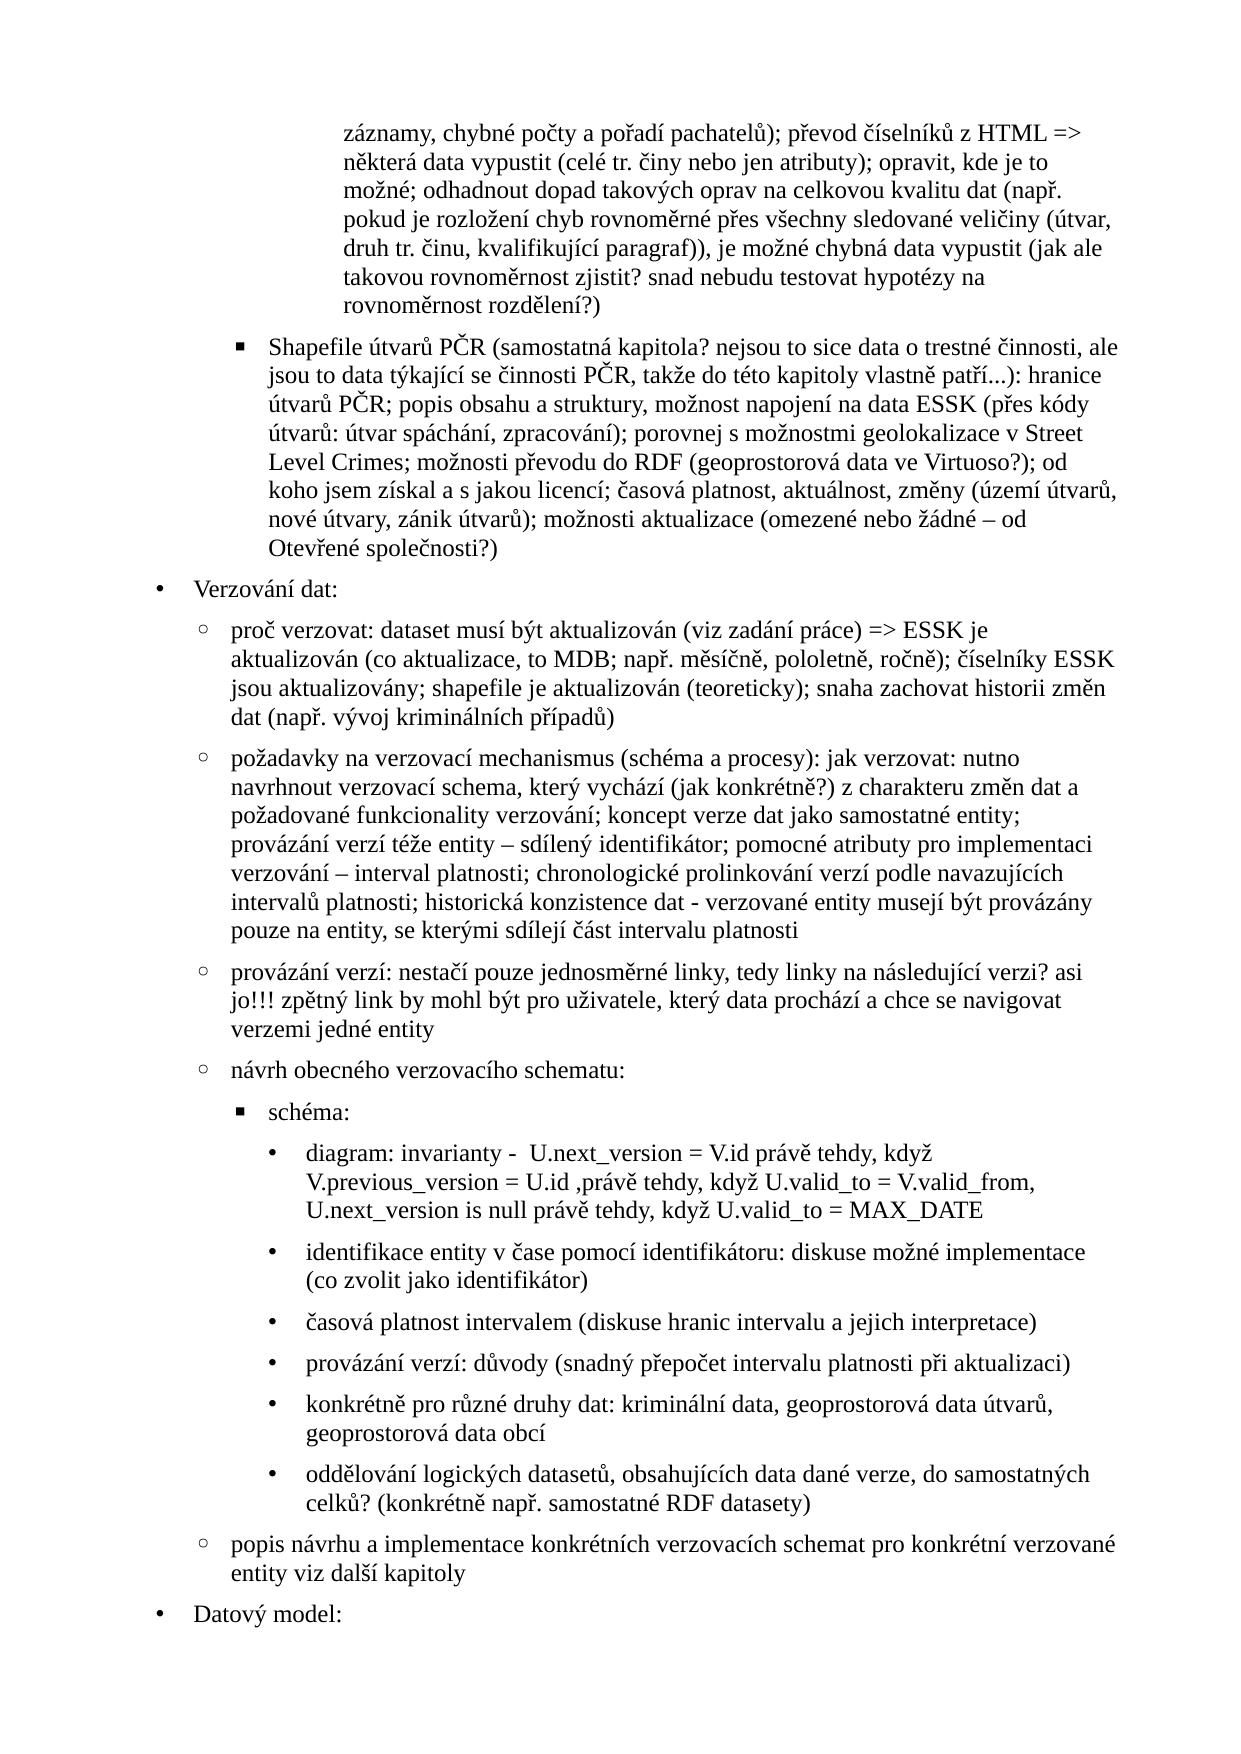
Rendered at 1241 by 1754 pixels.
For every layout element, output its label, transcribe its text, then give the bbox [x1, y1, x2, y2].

list Shapefile útvarů PČR (samostatná kapitola? nejsou to sice data o trestné činnosti, ale jsou to data týkající se činnosti PČR, takže do této kapitoly vlastně patří...): hranice útvarů PČR; popis obsahu a struktury, možnost napojení na data ESSK (přes kódy útvarů: útvar spáchání, zpracování); porovnej s možnostmi geolokalizace v Street Level Crimes; možnosti převodu do RDF (geoprostorová data ve Virtuoso?); od koho jsem získal a s jakou licencí; časová platnost, aktuálnost, změny (území útvarů, nové útvary, zánik útvarů); možnosti aktualizace (omezené nebo žádné – od Otevřené společnosti?) [231, 332, 1122, 562]
list provázání verzí: nestačí pouze jednosměrné linky, tedy linky na následující verzi? asi jo!!! zpětný link by mohl být pro uživatele, který data prochází a chce se navigovat verzemi jedné entity [193, 957, 1122, 1043]
list identifikace entity v čase pomocí identifikátoru: diskuse možné implementace (co zvolit jako identifikátor) [268, 1237, 1122, 1294]
list konkrétně pro různé druhy dat: kriminální data, geoprostorová data útvarů, geoprostorová data obcí [268, 1389, 1122, 1447]
list záznamy, chybné počty a pořadí pachatelů); převod číselníků z HTML => některá data vypustit (celé tr. činy nebo jen atributy); opravit, kde je to možné; odhadnout dopad takových oprav na celkovou kvalitu dat (např. pokud je rozložení chyb rovnoměrné přes všechny sledované veličiny (útvar, druh tr. činu, kvalifikující paragraf)), je možné chybná data vypustit (jak ale takovou rovnoměrnost zjistit? snad nebudu testovat hypotézy na rovnoměrnost rozdělení?) [306, 118, 1122, 319]
list Datový model: [156, 1599, 1122, 1628]
list časová platnost intervalem (diskuse hranic intervalu a jejich interpretace) [268, 1307, 1122, 1336]
list popis návrhu a implementace konkrétních verzovacích schemat pro konkrétní verzované entity viz další kapitoly [193, 1529, 1122, 1587]
list proč verzovat: dataset musí být aktualizován (viz zadání práce) => ESSK je aktualizován (co aktualizace, to MDB; např. měsíčně, pololetně, ročně); číselníky ESSK jsou aktualizovány; shapefile je aktualizován (teoreticky); snaha zachovat historii změn dat (např. vývoj kriminálních případů) [193, 616, 1122, 731]
list návrh obecného verzovacího schematu: [193, 1056, 1122, 1084]
list Verzování dat: [156, 574, 1122, 603]
list diagram: invarianty - U.next_version = V.id právě tehdy, když V.previous_version = U.id ,právě tehdy, když U.valid_to = V.valid_from, U.next_version is null právě tehdy, když U.valid_to = MAX_DATE [268, 1138, 1122, 1224]
list požadavky na verzovací mechanismus (schéma a procesy): jak verzovat: nutno navrhnout verzovací schema, který vychází (jak konkrétně?) z charakteru změn dat a požadované funkcionality verzování; koncept verze dat jako samostatné entity; provázání verzí téže entity – sdílený identifikátor; pomocné atributy pro implementaci verzování – interval platnosti; chronologické prolinkování verzí podle navazujících intervalů platnosti; historická konzistence dat - verzované entity musejí být provázány pouze na entity, se kterými sdílejí část intervalu platnosti [193, 743, 1122, 944]
list provázání verzí: důvody (snadný přepočet intervalu platnosti při aktualizaci) [268, 1348, 1122, 1377]
list oddělování logických datasetů, obsahujících data dané verze, do samostatných celků? (konkrétně např. samostatné RDF datasety) [268, 1459, 1122, 1517]
list schéma: [231, 1097, 1122, 1126]
